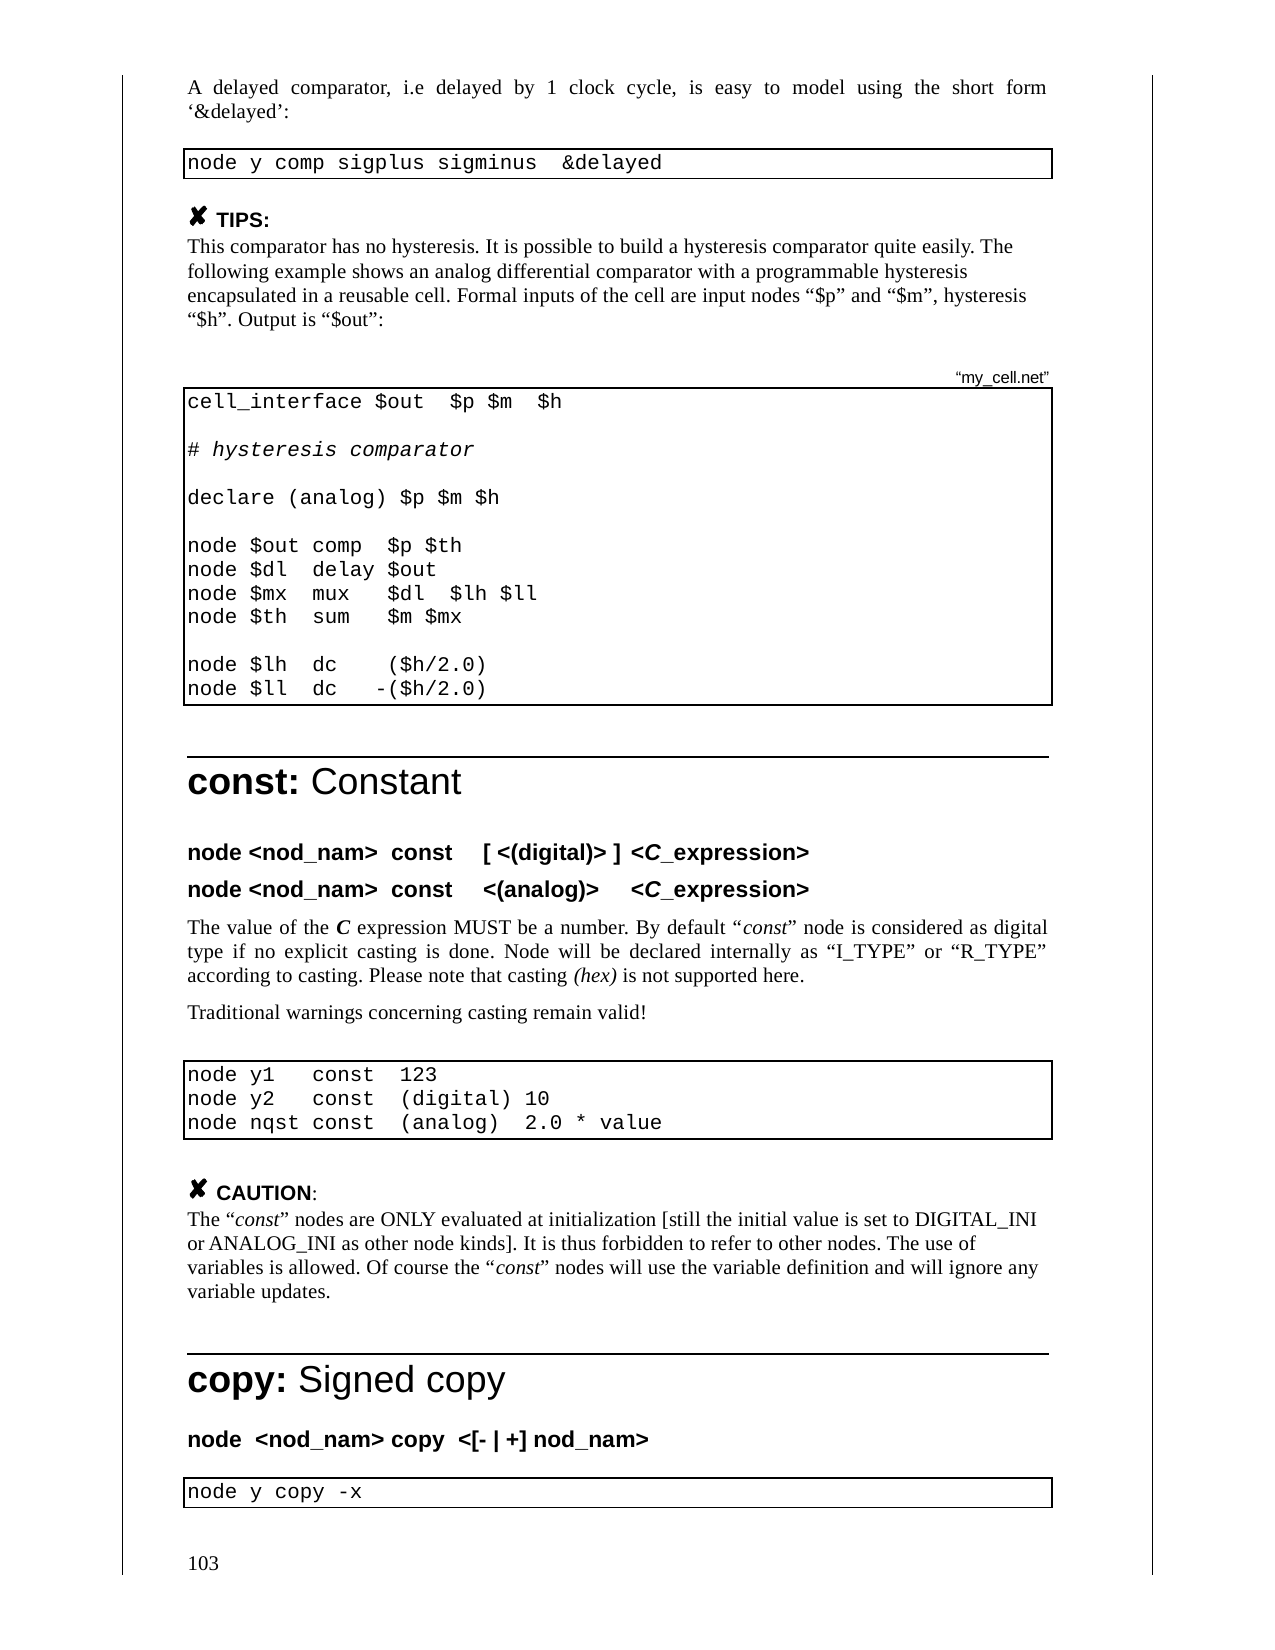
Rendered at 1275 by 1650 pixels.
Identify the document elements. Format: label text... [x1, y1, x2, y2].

text The value of the C expression MUST be a number. By default “const” node is considered as digital type if no explicit casting is done. Node will be declared internally as “I_TYPE” or “R_TYPE” according to casting. Please note that casting (hex) is not supported here. [187, 915, 1049, 987]
subtitle copy: Signed copy [187, 1355, 1049, 1400]
text node y comp sigplus sigminus &delayed [185, 150, 1051, 178]
text “my_cell.net” [187, 368, 1049, 387]
text  CAUTION: The “const” nodes are ONLY evaluated at initialization [still the initial value is set to DIGITAL_INI or ANALOG_INI as other node kinds]. It is thus forbidden to refer to other nodes. The use of variables is allowed. Of course the “const” nodes will use the variable definition and will ignore any variable updates. [187, 1177, 1049, 1303]
list node <nod_nam> const <(analog)> <C_expression> [187, 876, 1049, 903]
text node y1 const 123 node y2 const (digital) 10 node nqst const (analog) 2.0 * value [185, 1062, 1051, 1138]
text A delayed comparator, i.e delayed by 1 clock cycle, is easy to model using the short form ‘&delayed’: [187, 75, 1049, 123]
text  TIPS: This comparator has no hysteresis. It is possible to build a hysteresis comparator quite easily. The following example shows an analog differential comparator with a programmable hysteresis encapsulated in a reusable cell. Formal inputs of the cell are input nodes “$p” and “$m”, hysteresis “$h”. Output is “$out”: [187, 204, 1049, 331]
list node <nod_nam> const [ <(digital)> ] <C_expression> [187, 838, 1049, 865]
text cell_interface $out $p $m $h # hysteresis comparator declare (analog) $p $m $h node $out comp $p $th node $dl delay $out node $mx mux $dl $lh $ll node $th sum $m $mx node $lh dc ($h/2.0) node $ll dc -($h/2.0) [185, 389, 1051, 704]
text node <nod_nam> copy <[- | +] nod_nam> [187, 1425, 1049, 1452]
text node y copy -x [185, 1479, 1051, 1507]
subtitle const: Constant [187, 758, 1049, 803]
text Traditional warnings concerning casting remain valid! [187, 1000, 1049, 1024]
